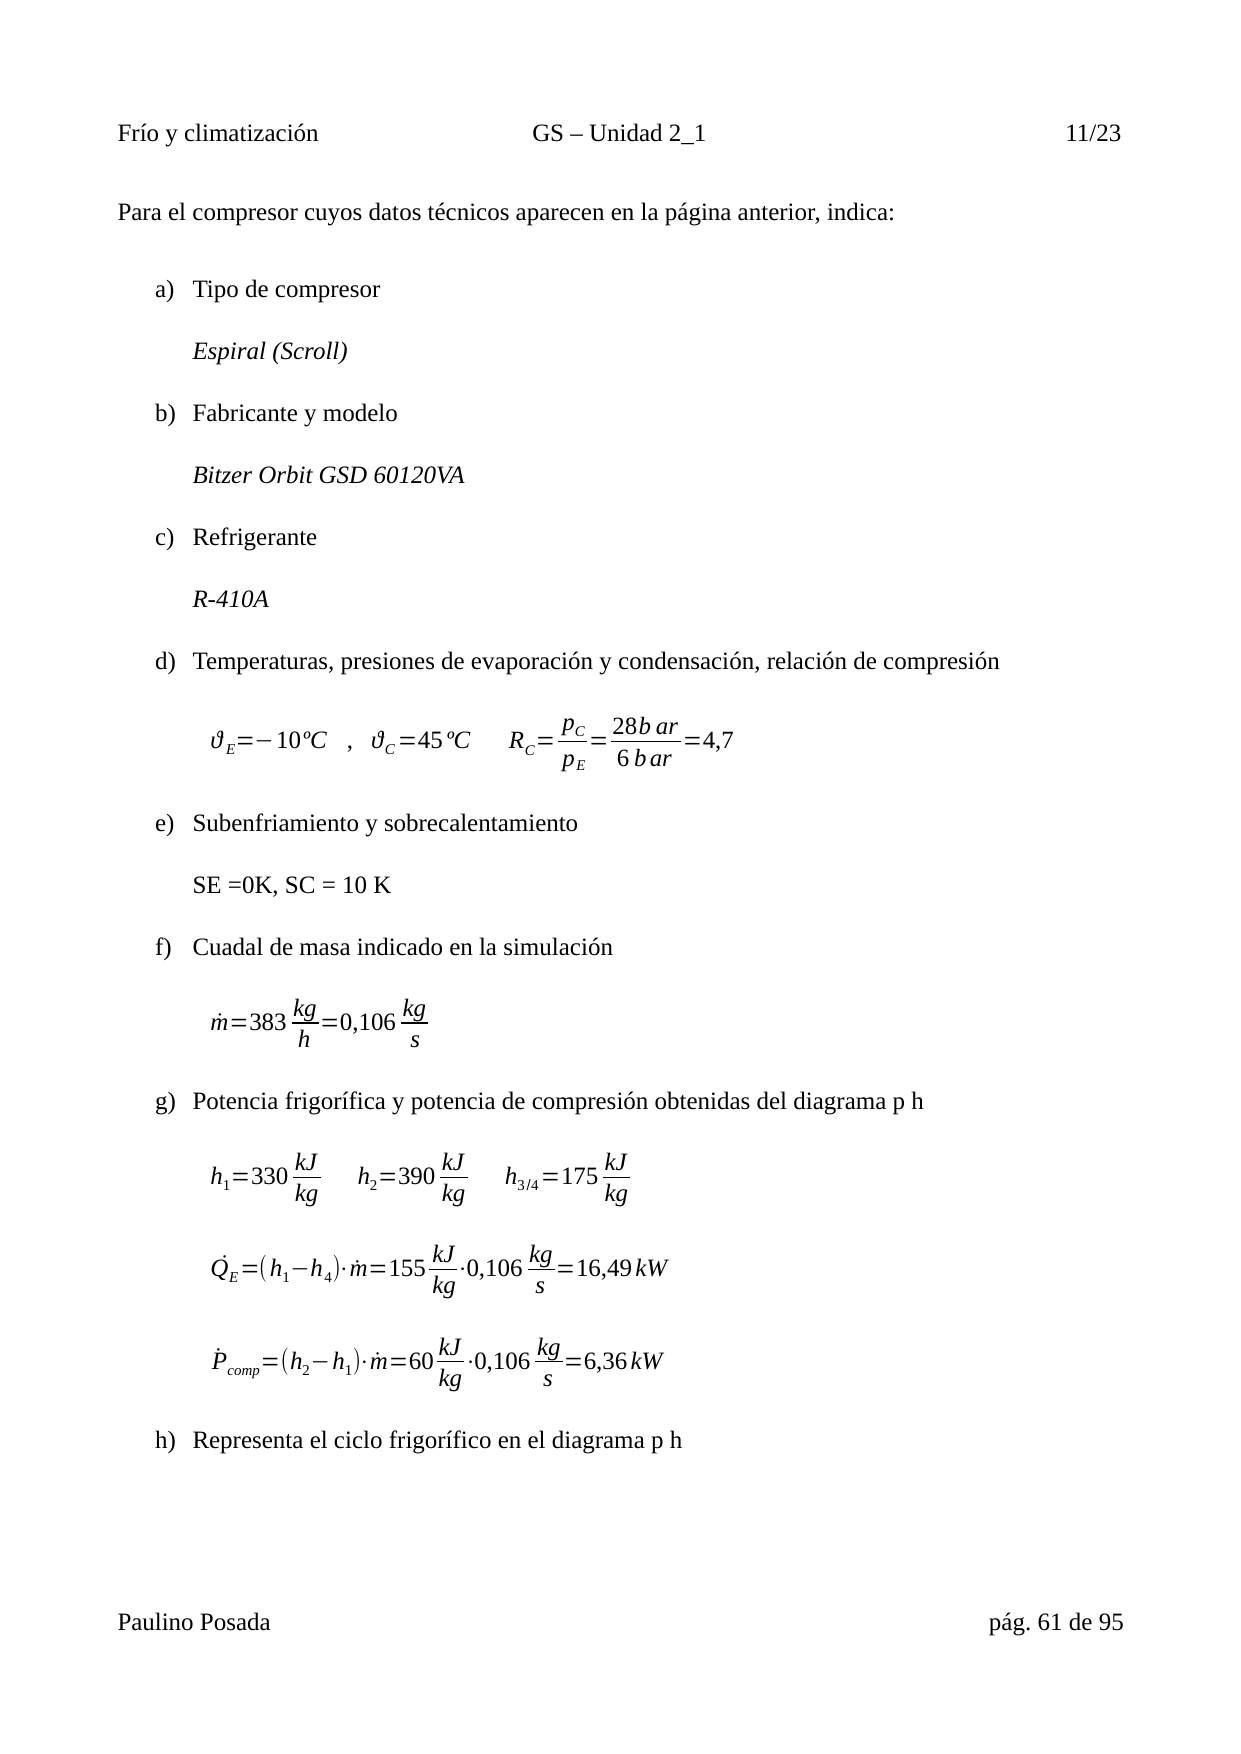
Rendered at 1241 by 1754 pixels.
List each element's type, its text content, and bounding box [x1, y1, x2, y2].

list Tipo de compresor [155, 274, 1123, 302]
list Refrigerante [155, 522, 1123, 551]
list SE =0K, SC = 10 K [155, 870, 1123, 899]
list Espiral (Scroll) [155, 336, 1123, 364]
list Representa el ciclo frigorífico en el diagrama p h [155, 1425, 1123, 1454]
list R-410A [155, 584, 1123, 613]
list , [155, 708, 1123, 774]
list Fabricante y modelo [155, 398, 1123, 427]
list Potencia frigorífica y potencia de compresión obtenidas del diagrama p h [155, 1086, 1123, 1115]
list Subenfriamiento y sobrecalentamiento [155, 808, 1123, 837]
text Para el compresor cuyos datos técnicos aparecen en la página anterior, indica: [117, 197, 1123, 226]
list Temperaturas, presiones de evaporación y condensación, relación de compresión [155, 646, 1123, 675]
list Cuadal de masa indicado en la simulación [155, 932, 1123, 961]
list Bitzer Orbit GSD 60120VA [155, 460, 1123, 489]
